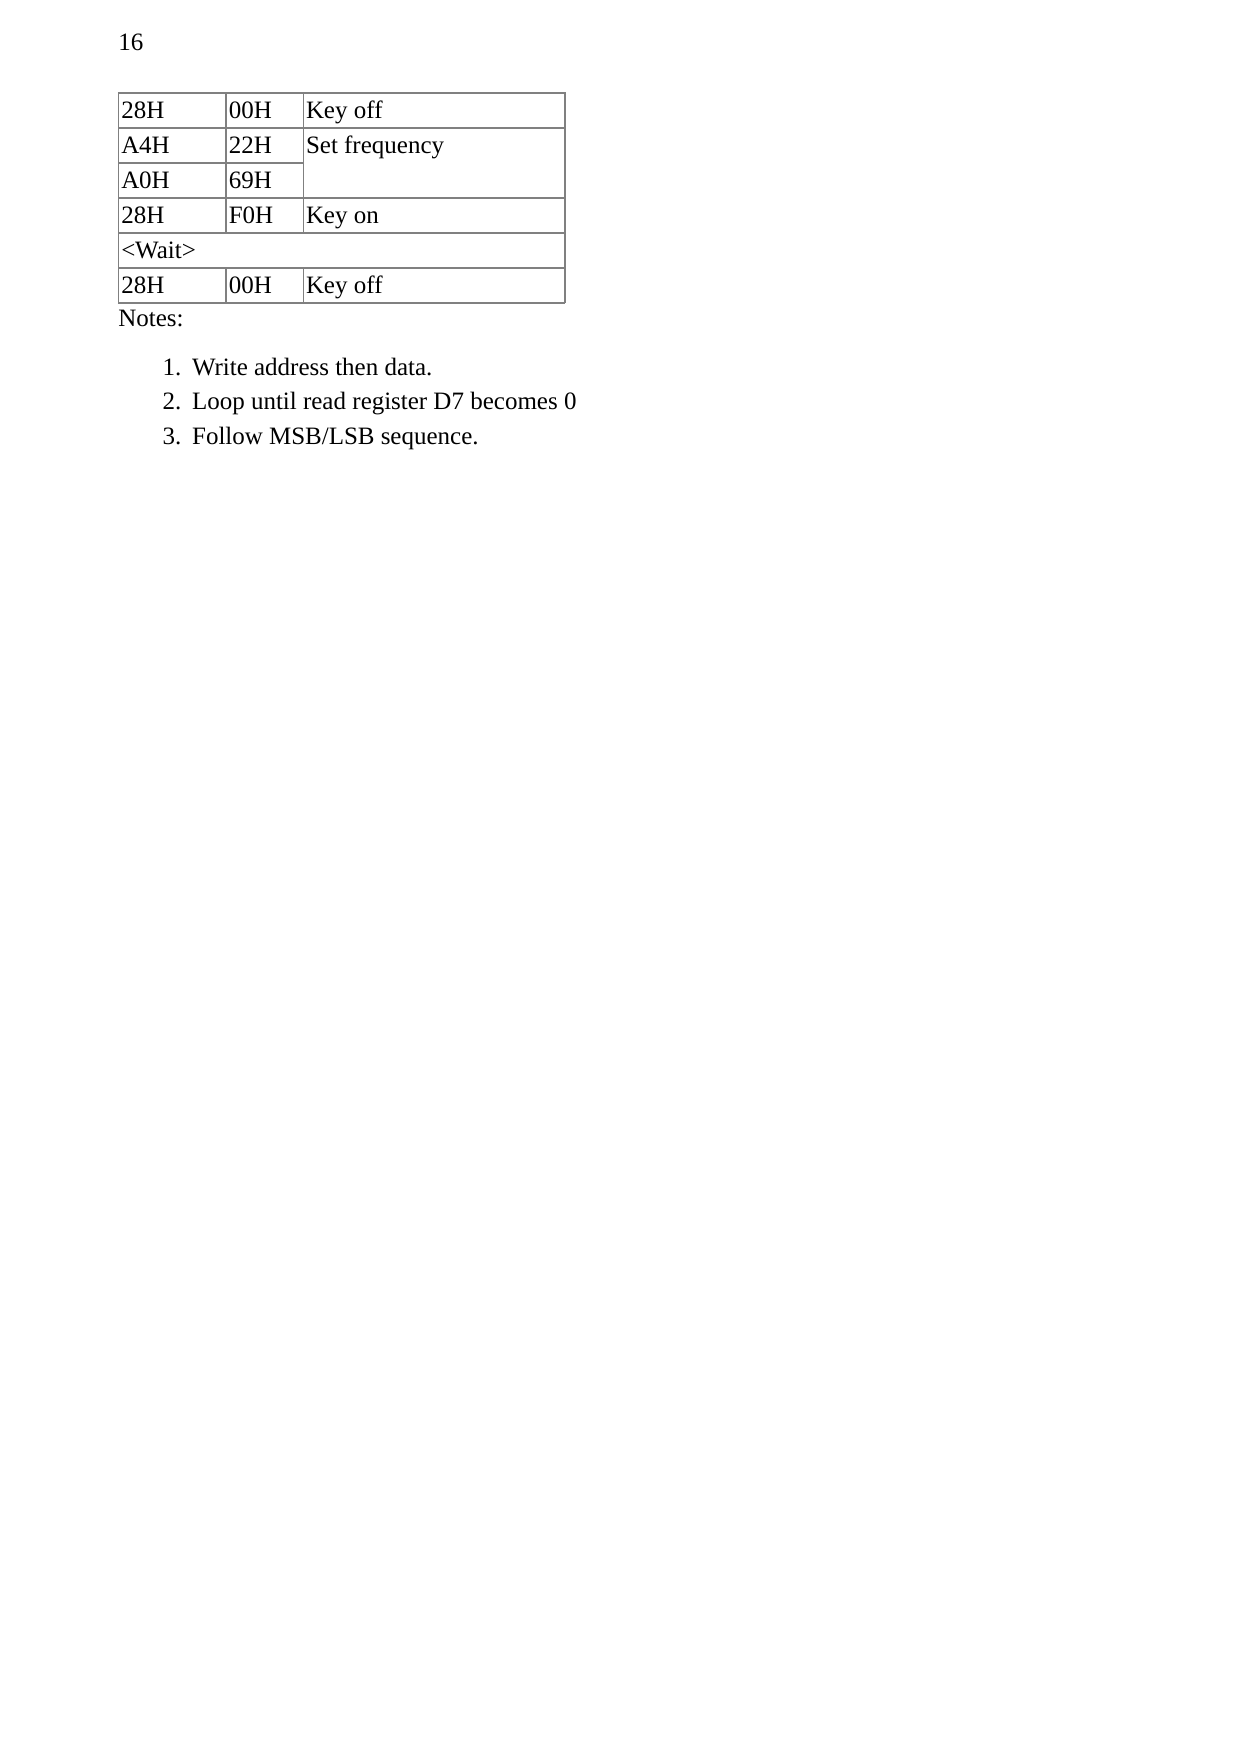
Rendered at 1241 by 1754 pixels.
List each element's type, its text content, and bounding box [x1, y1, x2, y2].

table_cell Key on [304, 199, 564, 232]
table_cell 28H [119, 94, 225, 127]
list Follow MSB/LSB sequence. [162, 421, 1122, 449]
table_cell 00H [227, 94, 303, 127]
table_cell Set frequency [304, 129, 564, 197]
table_cell A4H [119, 129, 225, 162]
table_cell 22H [227, 129, 303, 162]
table_cell <Wait> [119, 234, 564, 267]
table_cell F0H [227, 199, 303, 232]
table_cell 00H [227, 269, 303, 302]
table_cell Key off [304, 94, 564, 127]
list Write address then data. [162, 352, 1122, 381]
text Notes: [118, 303, 1122, 331]
table_cell A0H [119, 164, 225, 197]
table_cell 28H [119, 199, 225, 232]
table_cell 28H [119, 269, 225, 302]
table_cell 69H [227, 164, 303, 197]
table_cell Key off [304, 269, 564, 302]
list Loop until read register D7 becomes 0 [162, 386, 1122, 415]
